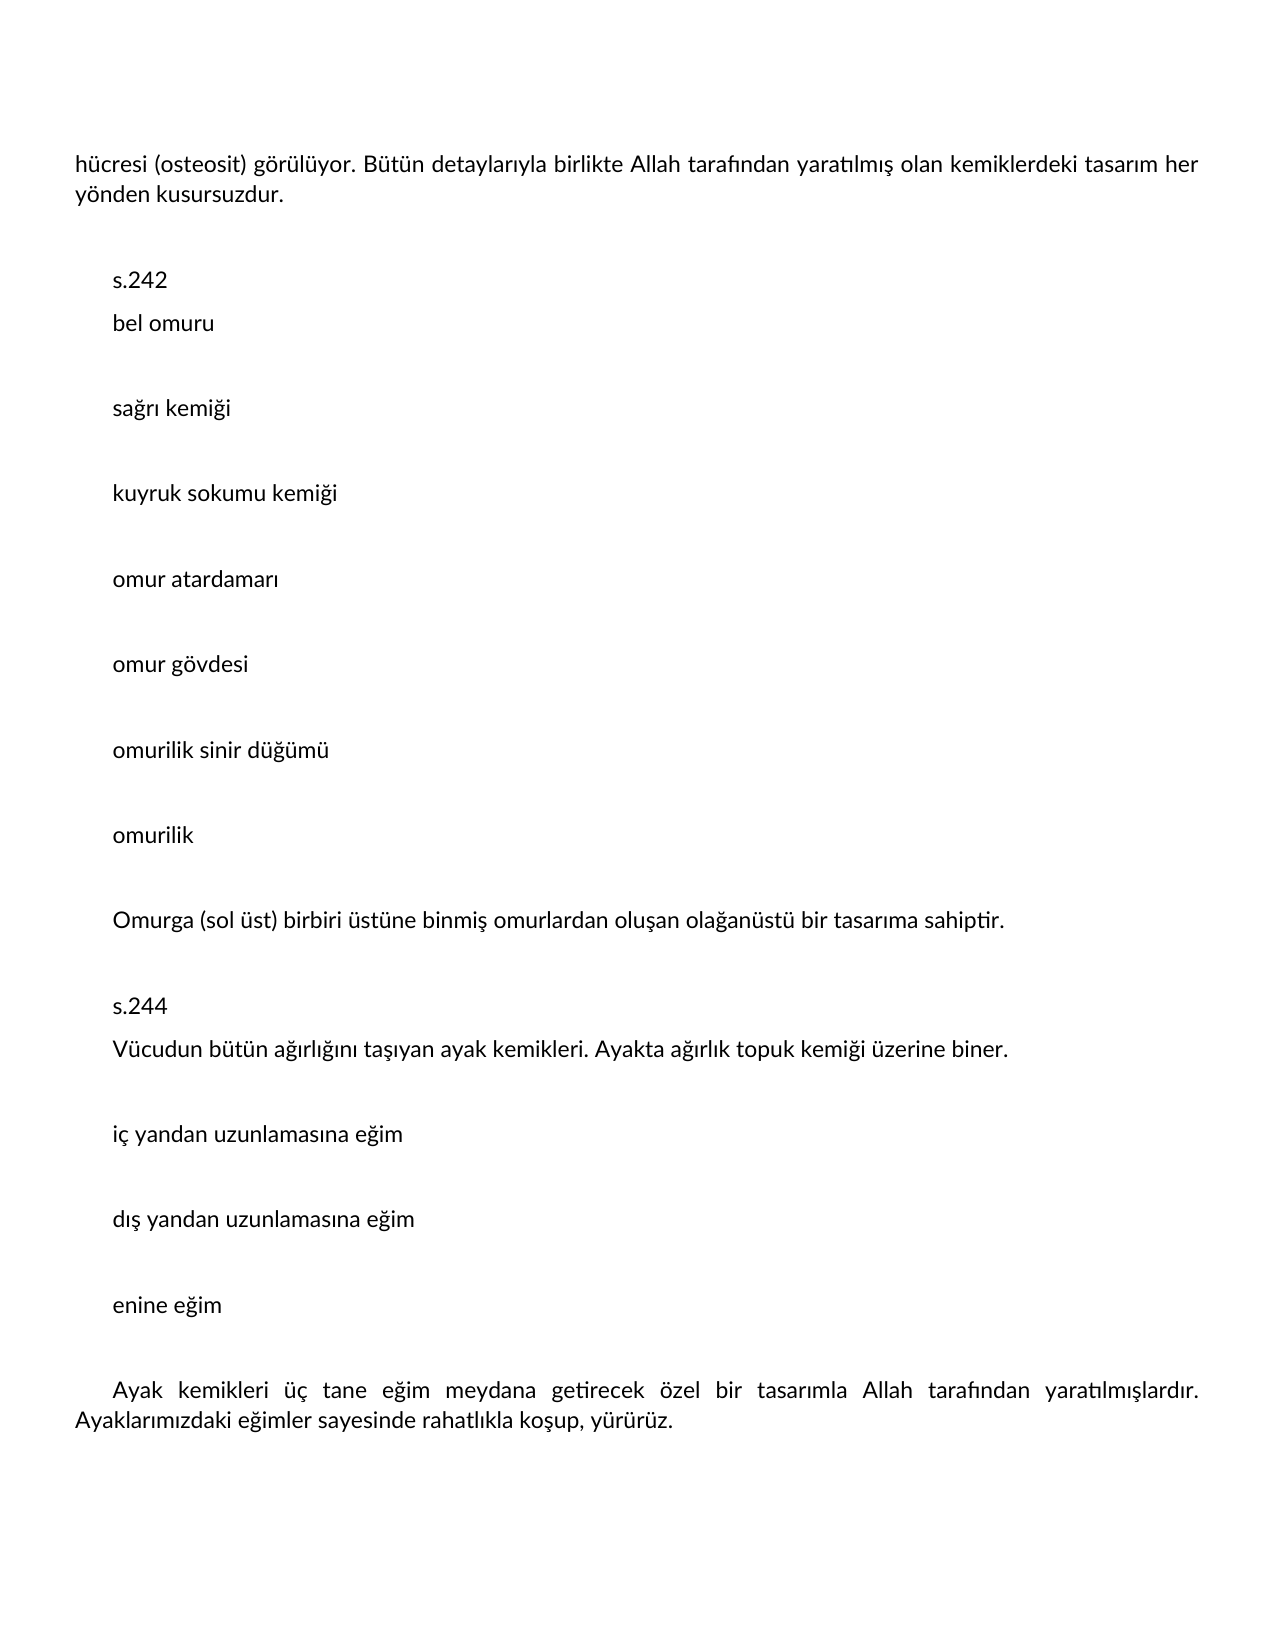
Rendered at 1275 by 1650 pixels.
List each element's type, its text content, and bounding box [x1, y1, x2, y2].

text hücresi (osteosit) görülüyor. Bütün detaylarıyla birlikte Allah tarafından yaratılmış olan kemiklerdeki tasarım her yönden kusursuzdur. [75, 150, 1200, 208]
text s.242 [75, 266, 1200, 293]
text Vücudun bütün ağırlığını taşıyan ayak kemikleri. Ayakta ağırlık topuk kemiği üzerine biner. [75, 1034, 1200, 1062]
text Omurga (sol üst) birbiri üstüne binmiş omurlardan oluşan olağanüstü bir tasarıma sahiptir. [75, 906, 1200, 934]
text omurilik sinir düğümü [75, 735, 1200, 763]
text dış yandan uzunlamasına eğim [75, 1205, 1200, 1233]
text enine eğim [75, 1291, 1200, 1318]
text omur gövdesi [75, 650, 1200, 677]
text s.244 [75, 992, 1200, 1019]
text iç yandan uzunlamasına eğim [75, 1120, 1200, 1147]
text sağrı kemiği [75, 394, 1200, 421]
text omurilik [75, 821, 1200, 848]
text omur atardamarı [75, 564, 1200, 592]
text kuyruk sokumu kemiği [75, 479, 1200, 507]
text Ayak kemikleri üç tane eğim meydana getirecek özel bir tasarımla Allah tarafından yaratılmışlardır. Ayaklarımızdaki eğimler sayesinde rahatlıkla koşup, yürürüz. [75, 1376, 1200, 1434]
text bel omuru [75, 308, 1200, 336]
